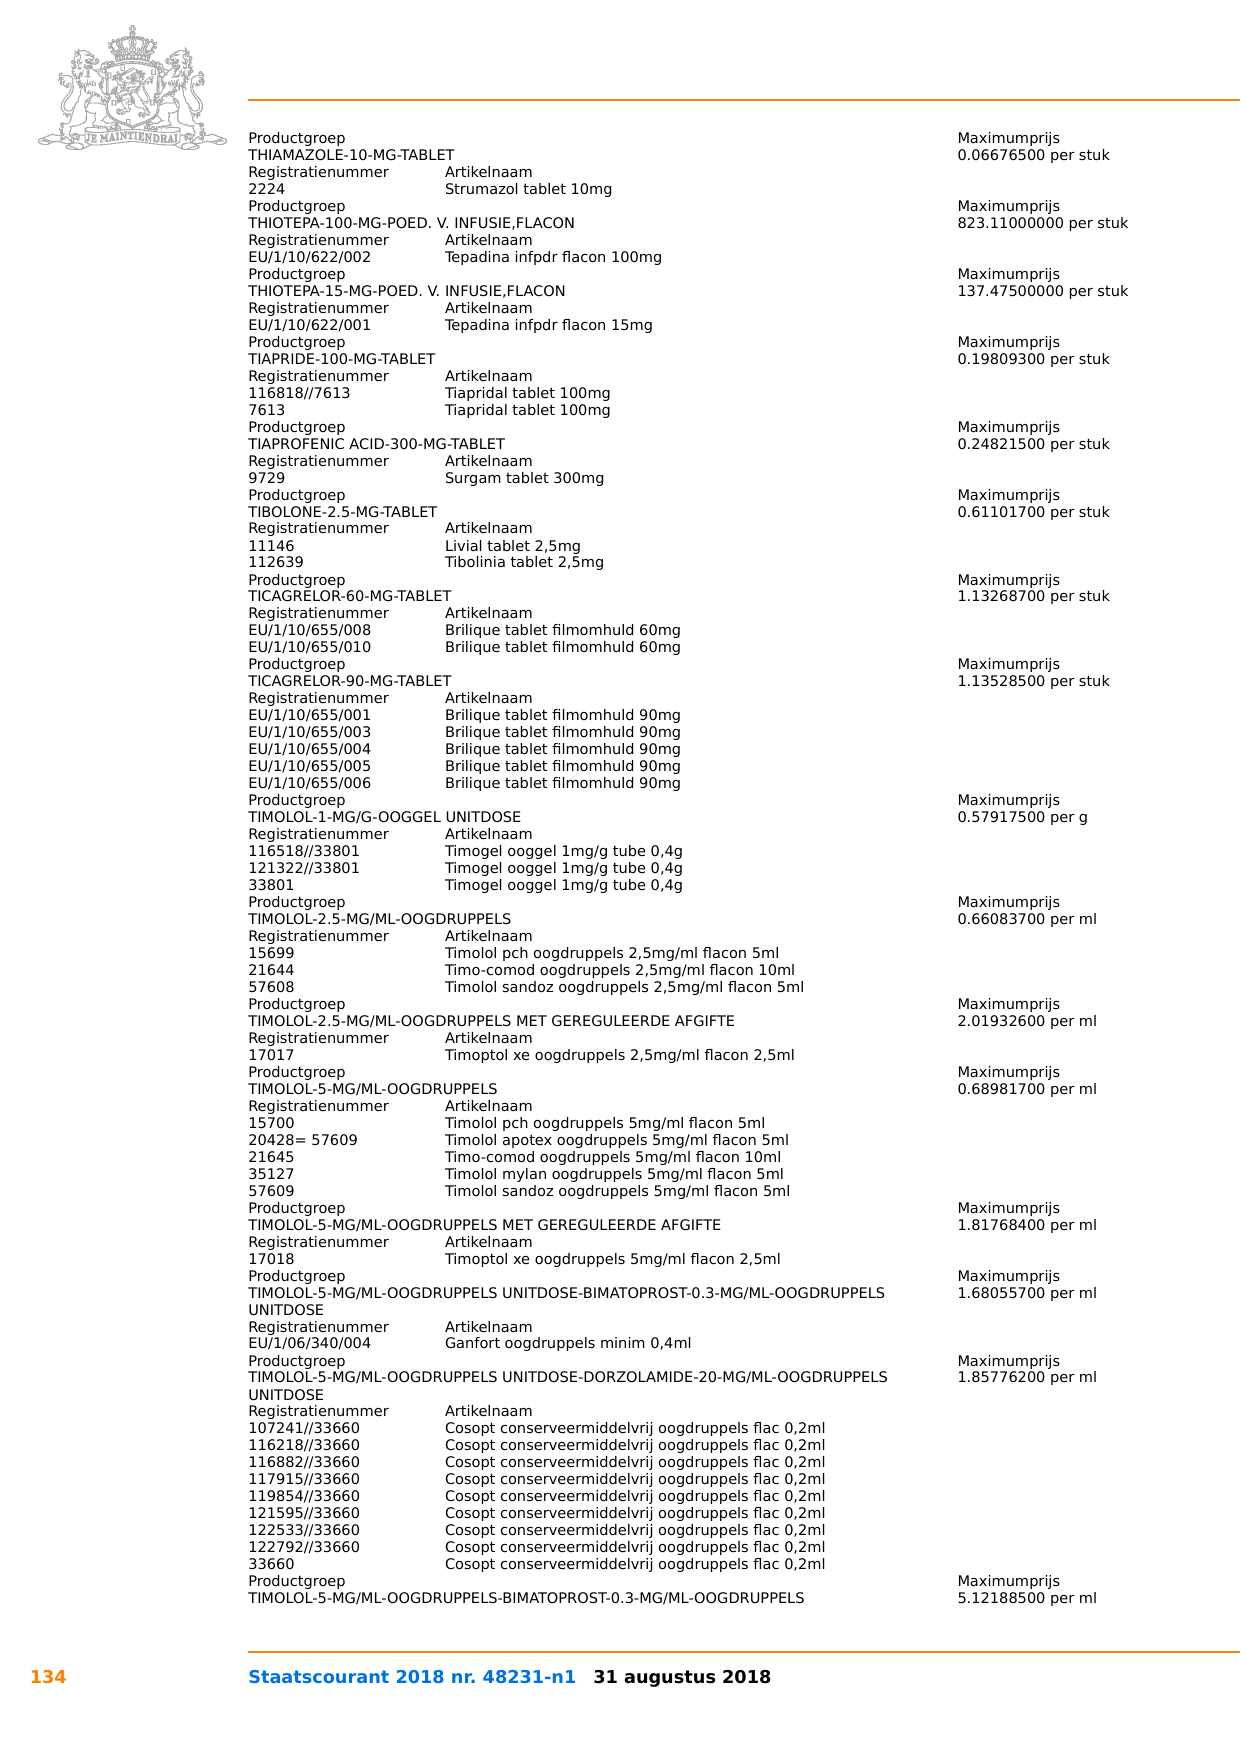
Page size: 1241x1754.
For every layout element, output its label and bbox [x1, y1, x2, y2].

picture [38, 25, 227, 150]
